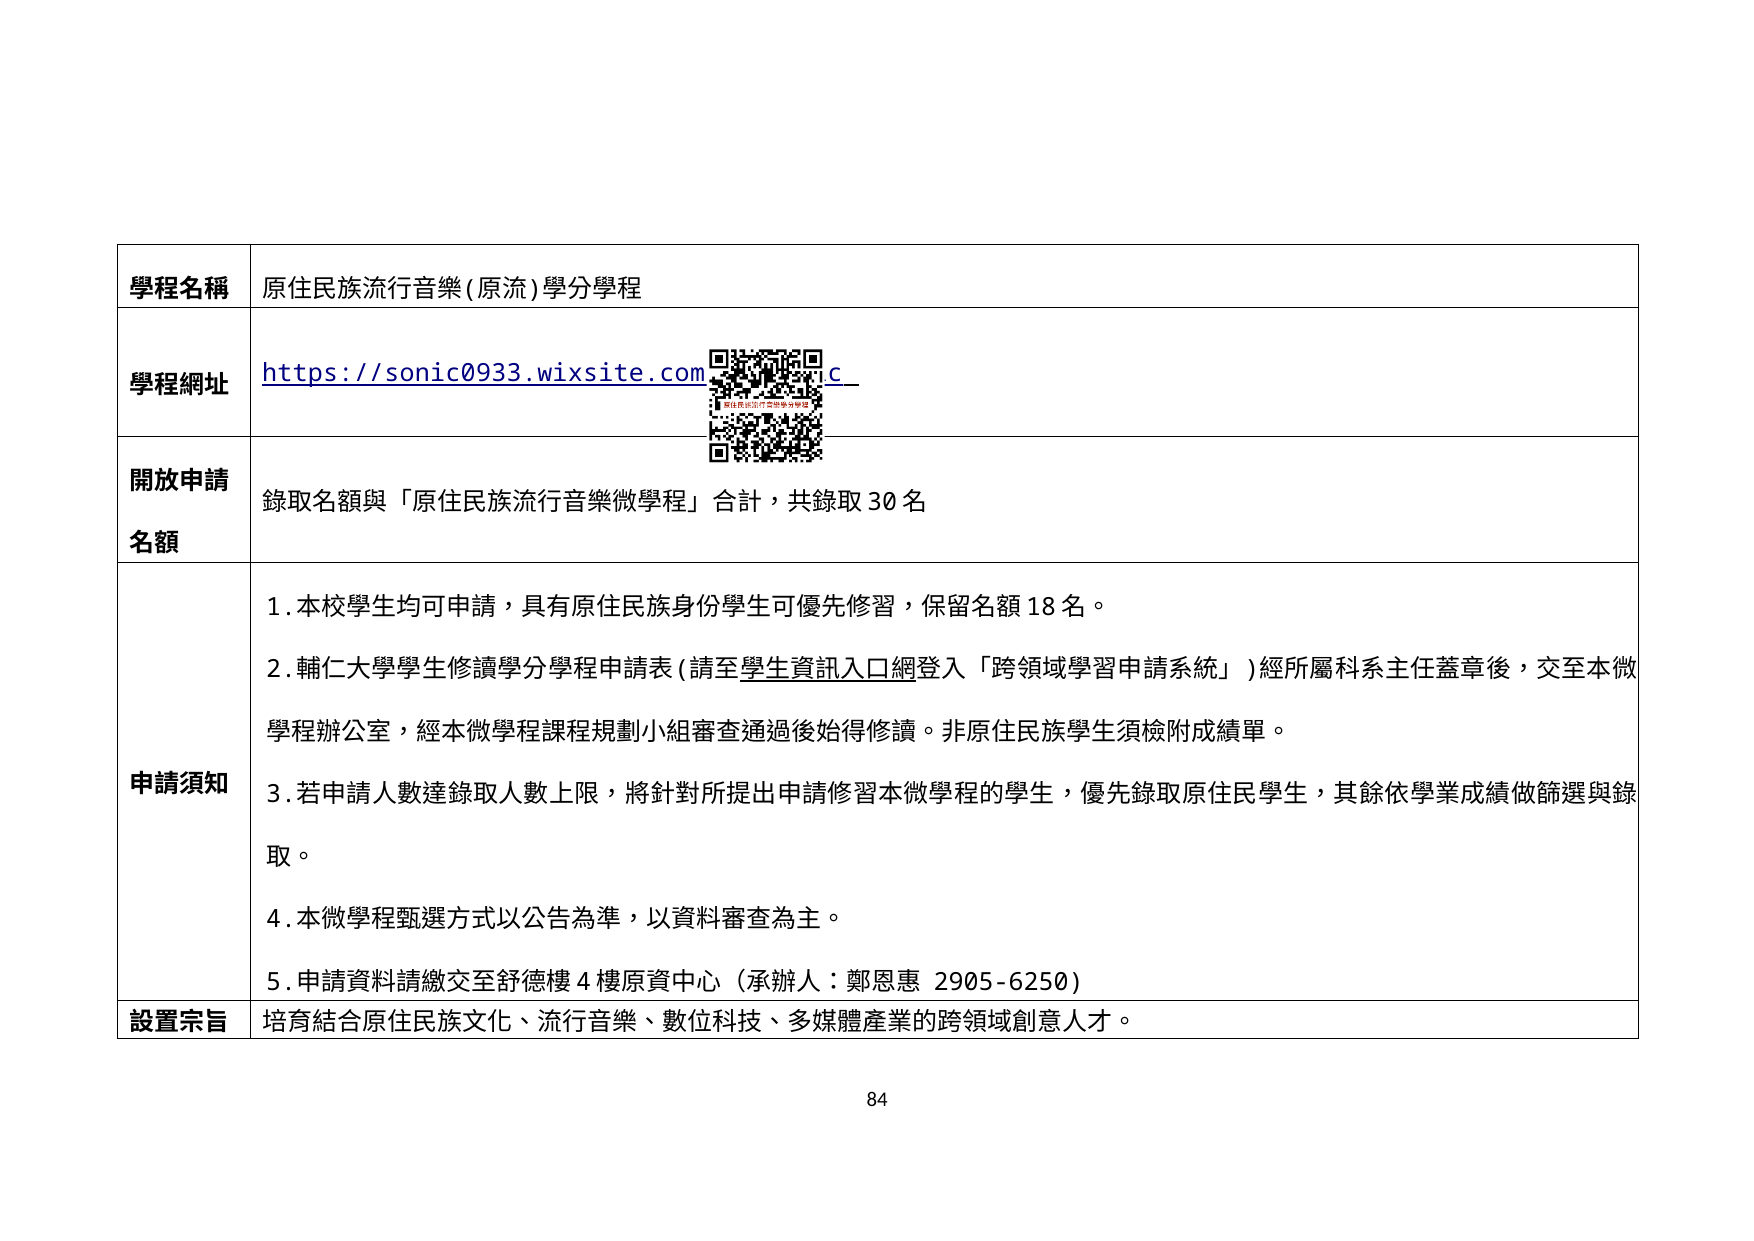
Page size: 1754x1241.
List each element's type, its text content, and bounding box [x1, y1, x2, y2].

table_cell https://sonic0933.wixsite.com/popmusic [251, 308, 1638, 436]
table_cell 錄取名額與「原住民族流行音樂微學程」合計，共錄取30名 [251, 437, 1638, 562]
table_header 原住民族流行音樂(原流)學分學程 [251, 245, 1638, 307]
table_cell 開放申請 名額 [118, 437, 250, 562]
table_cell 設置宗旨 [118, 1001, 250, 1038]
table_cell 學程網址 [118, 308, 250, 436]
table_cell 申請須知 [118, 563, 250, 1000]
table_cell 1.本校學生均可申請，具有原住民族身份學生可優先修習，保留名額18名。 2.輔仁大學學生修讀學分學程申請表(請至學生資訊入口網登入「跨領域學習申請系統」)經所屬科系主任蓋章後，交至本微學程辦公室，經本微學程課程規劃小組審查通過後始得修讀。非原住民族學生須檢附成績單。 3.若申請人數達錄取人數上限，將針對所提出申請修習本微學程的學生，優先錄取原住民學生，其餘依學業成績做篩選與錄取。 4.本微學程甄選方式以公告為準，以資料審查為主。 5.申請資料請繳交至舒德樓4樓原資中心（承辦人：鄭恩惠 2905-6250) [251, 563, 1638, 1000]
table_header 學程名稱 [118, 245, 250, 307]
table_cell 培育結合原住民族文化、流行音樂、數位科技、多媒體產業的跨領域創意人才。 [251, 1001, 1638, 1038]
